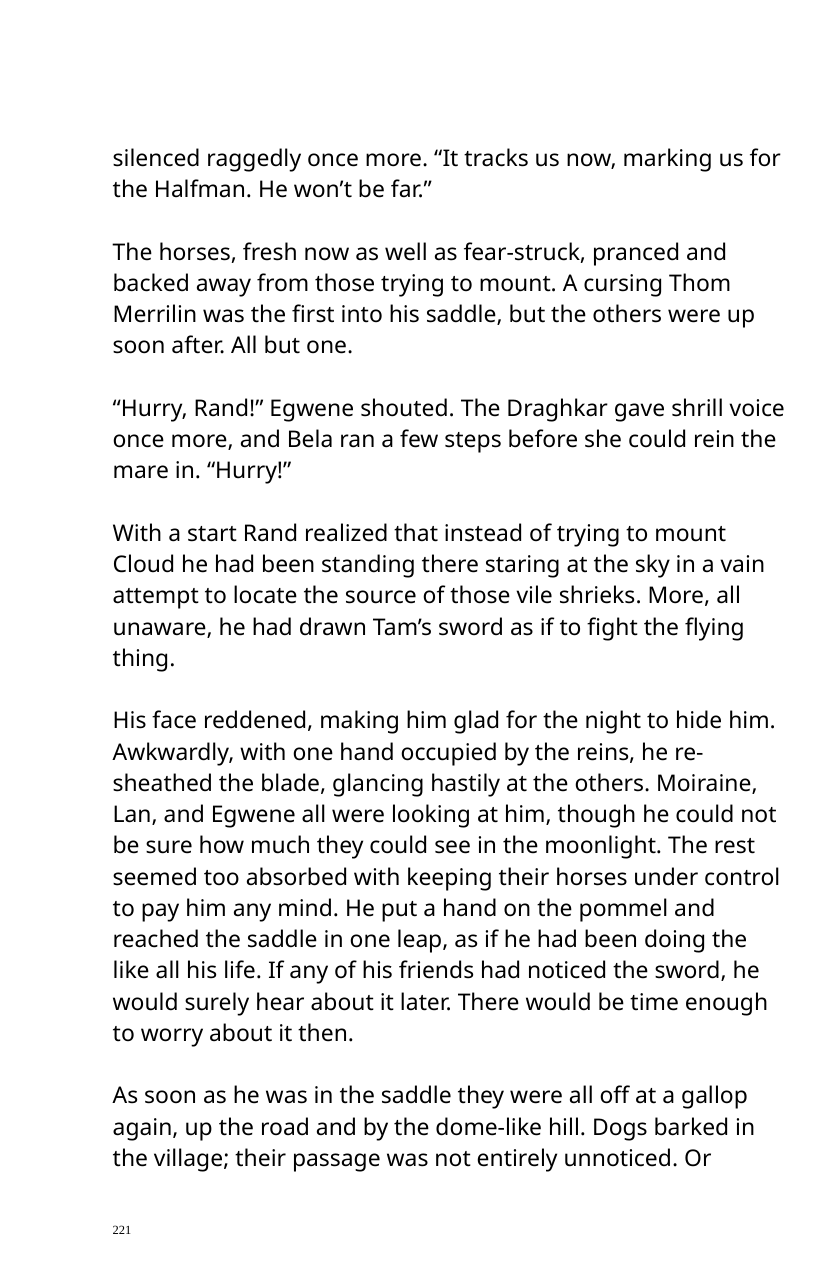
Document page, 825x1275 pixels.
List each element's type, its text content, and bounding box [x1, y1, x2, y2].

text The horses, fresh now as well as fear-struck, pranced and backed away from those trying to mount. A cursing Thom Merrilin was the first into his saddle, but the others were up soon after. All but one. [112, 236, 787, 361]
text As soon as he was in the saddle they were all off at a gallop again, up the road and by the dome-like hill. Dogs barked in the village; their passage was not entirely unnoticed. Or [112, 1079, 787, 1173]
text His face reddened, making him glad for the night to hide him. Awkwardly, with one hand occupied by the reins, he re-sheathed the blade, glancing hastily at the others. Moiraine, Lan, and Egwene all were looking at him, though he could not be sure how much they could see in the moonlight. The rest seemed too absorbed with keeping their horses under control to pay him any mind. He put a hand on the pommel and reached the saddle in one leap, as if he had been doing the like all his life. If any of his friends had noticed the sword, he would surely hear about it later. There would be time enough to worry about it then. [112, 704, 787, 1048]
text silenced raggedly once more. “It tracks us now, marking us for the Halfman. He won’t be far.” [112, 142, 787, 204]
text With a start Rand realized that instead of trying to mount Cloud he had been standing there staring at the sky in a vain attempt to locate the source of those vile shrieks. More, all unaware, he had drawn Tam’s sword as if to fight the flying thing. [112, 517, 787, 673]
text “Hurry, Rand!” Egwene shouted. The Draghkar gave shrill voice once more, and Bela ran a few steps before she could rein the mare in. “Hurry!” [112, 392, 787, 486]
